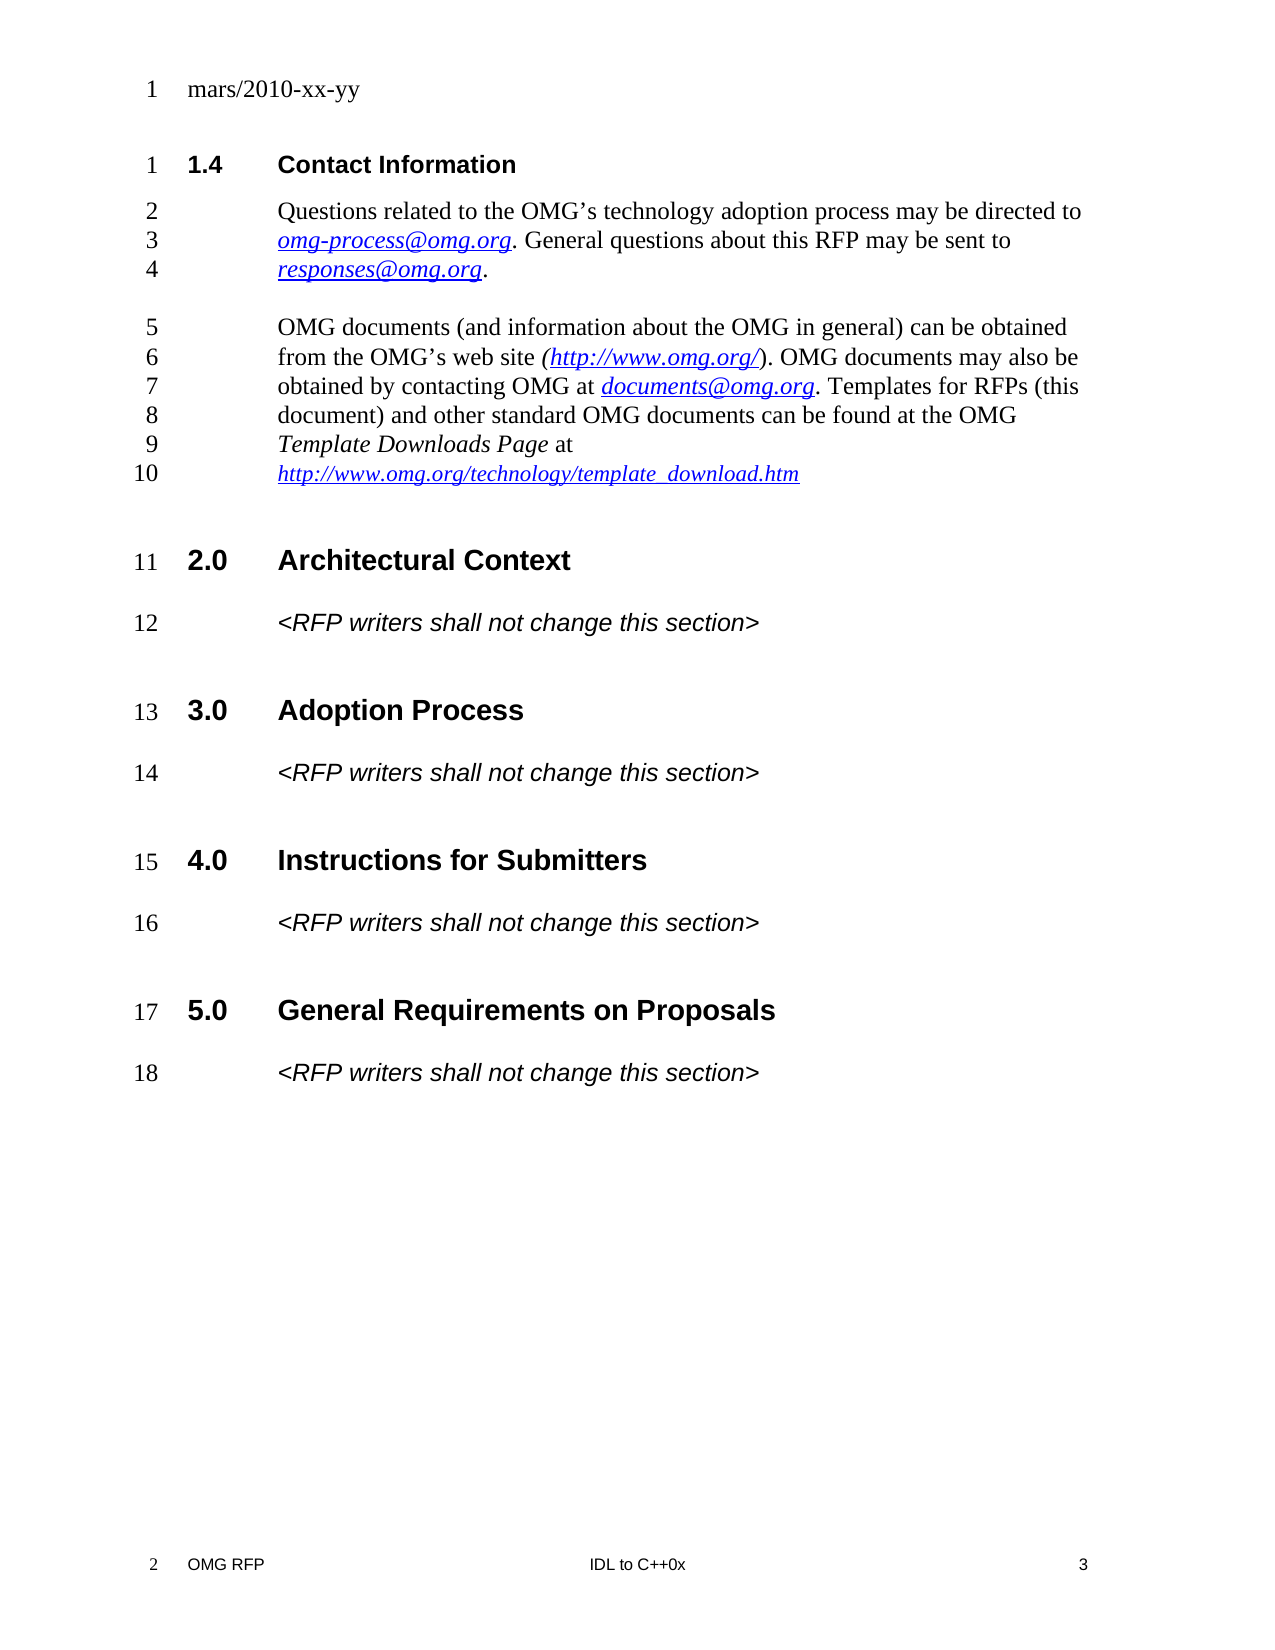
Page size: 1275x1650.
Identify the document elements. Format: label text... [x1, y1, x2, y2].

subtitle Contact Information [187, 150, 1087, 179]
subtitle Instructions for Submitters [187, 844, 1087, 877]
text <RFP writers shall not change this section> [277, 1058, 1087, 1087]
text <RFP writers shall not change this section> [277, 608, 1087, 637]
subtitle Adoption Process [187, 694, 1087, 727]
subtitle General Requirements on Proposals [187, 994, 1087, 1027]
text Questions related to the OMG’s technology adoption process may be directed to omg-process@omg.org. General questions about this RFP may be sent to responses@omg.org. [277, 196, 1087, 283]
text <RFP writers shall not change this section> [277, 758, 1087, 787]
subtitle Architectural Context [187, 544, 1087, 577]
text <RFP writers shall not change this section> [277, 908, 1087, 937]
text OMG documents (and information about the OMG in general) can be obtained from the OMG’s web site (http://www.omg.org/). OMG documents may also be obtained by contacting OMG at documents@omg.org. Templates for RFPs (this document) and other standard OMG documents can be found at the OMG Template Downloads Page at http://www.omg.org/technology/template_download.htm [277, 312, 1087, 487]
